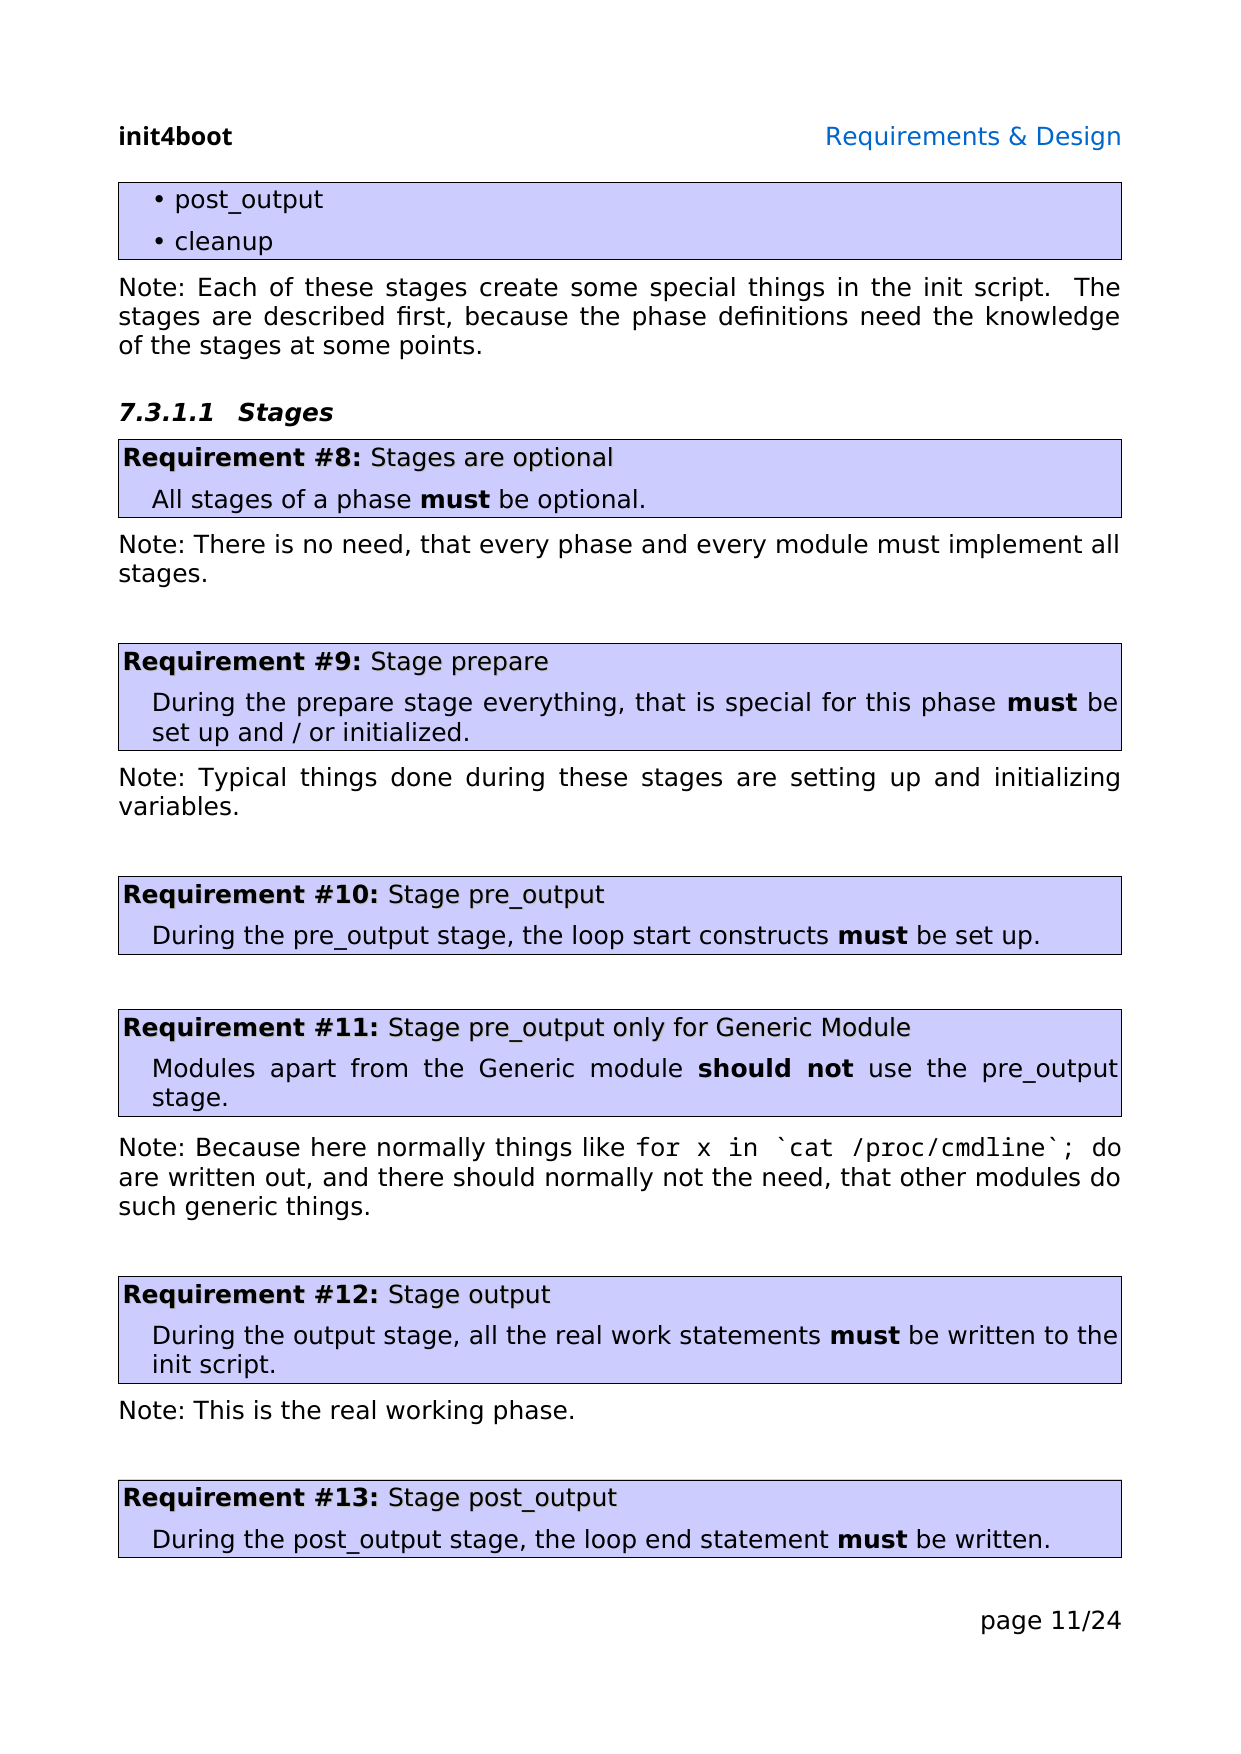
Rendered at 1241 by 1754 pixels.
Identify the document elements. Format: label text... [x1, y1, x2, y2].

text Note: Each of these stages create some special things in the init script. The stages are described first, because the phase definitions need the knowledge of the stages at some points. [118, 273, 1122, 360]
list Stages are optional [119, 440, 1121, 472]
list Stage post_output [119, 1481, 1121, 1513]
list • post_output [119, 183, 1121, 215]
list All stages of a phase must be optional. [119, 481, 1121, 517]
list Stage pre_output [119, 877, 1121, 909]
list During the output stage, all the real work statements must be written to the init script. [119, 1317, 1121, 1383]
list During the post_output stage, the loop end statement must be written. [119, 1521, 1121, 1557]
text Note: There is no need, that every phase and every module must implement all stages. [118, 531, 1122, 589]
list • cleanup [119, 223, 1121, 259]
subtitle Stages [118, 398, 1122, 427]
text Note: Typical things done during these stages are setting up and initializing variables. [118, 763, 1122, 822]
list Modules apart from the Generic module should not use the pre_output stage. [119, 1051, 1121, 1116]
list Stage prepare [119, 644, 1121, 676]
text Note: Because here normally things like for x in `cat /proc/cmdline`; do are written out, and there should normally not the need, that other modules do such generic things. [118, 1129, 1122, 1222]
list During the prepare stage everything, that is special for this phase must be set up and / or initialized. [119, 685, 1121, 750]
list Stage output [119, 1277, 1121, 1309]
list During the pre_output stage, the loop start constructs must be set up. [119, 918, 1121, 954]
list Stage pre_output only for Generic Module [119, 1010, 1121, 1042]
text Note: This is the real working phase. [118, 1396, 1122, 1425]
